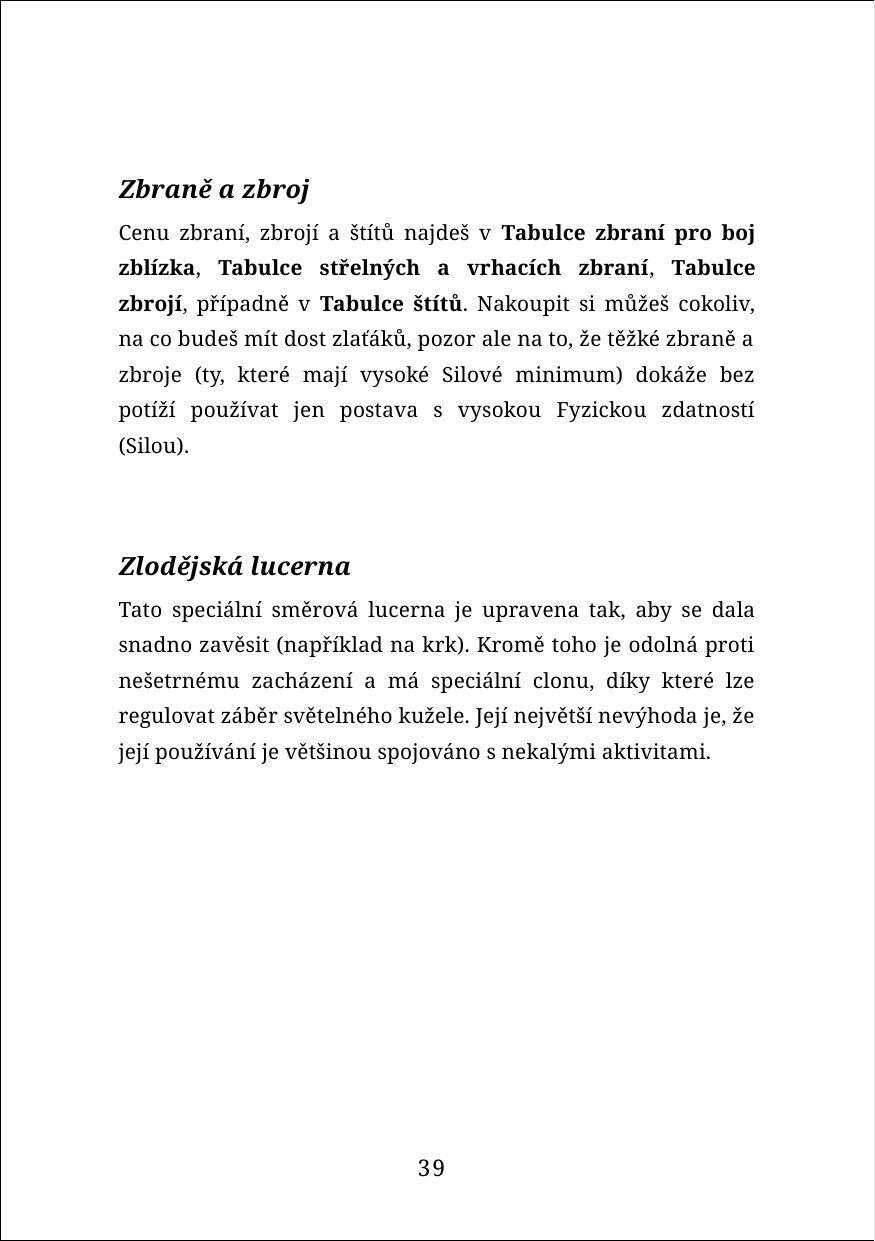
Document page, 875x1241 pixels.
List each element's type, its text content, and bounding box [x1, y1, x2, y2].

subtitle Zbraně a zbroj [118, 172, 756, 206]
text Cenu zbraní, zbrojí a štítů najdeš v Tabulce zbraní pro boj zblízka, Tabulce střelných a vrhacích zbraní, Tabulce zbrojí, případně v Tabulce štítů. Nakoupit si můžeš cokoliv, na co budeš mít dost zlaťáků, pozor ale na to, že těžké zbraně a zbroje (ty, které mají vysoké Silové minimum) dokáže bez potíží používat jen postava s vysokou Fyzickou zdatností (Silou). [118, 218, 756, 459]
text Tato speciální směrová lucerna je upravena tak, aby se dala snadno zavěsit (například na krk). Kromě toho je odolná proti nešetrnému zacházení a má speciální clonu, díky které lze regulovat záběr světelného kužele. Její největší nevýhoda je, že její používání je většinou spojováno s nekalými aktivitami. [118, 595, 756, 765]
subtitle Zlodějská lucerna [118, 549, 756, 583]
